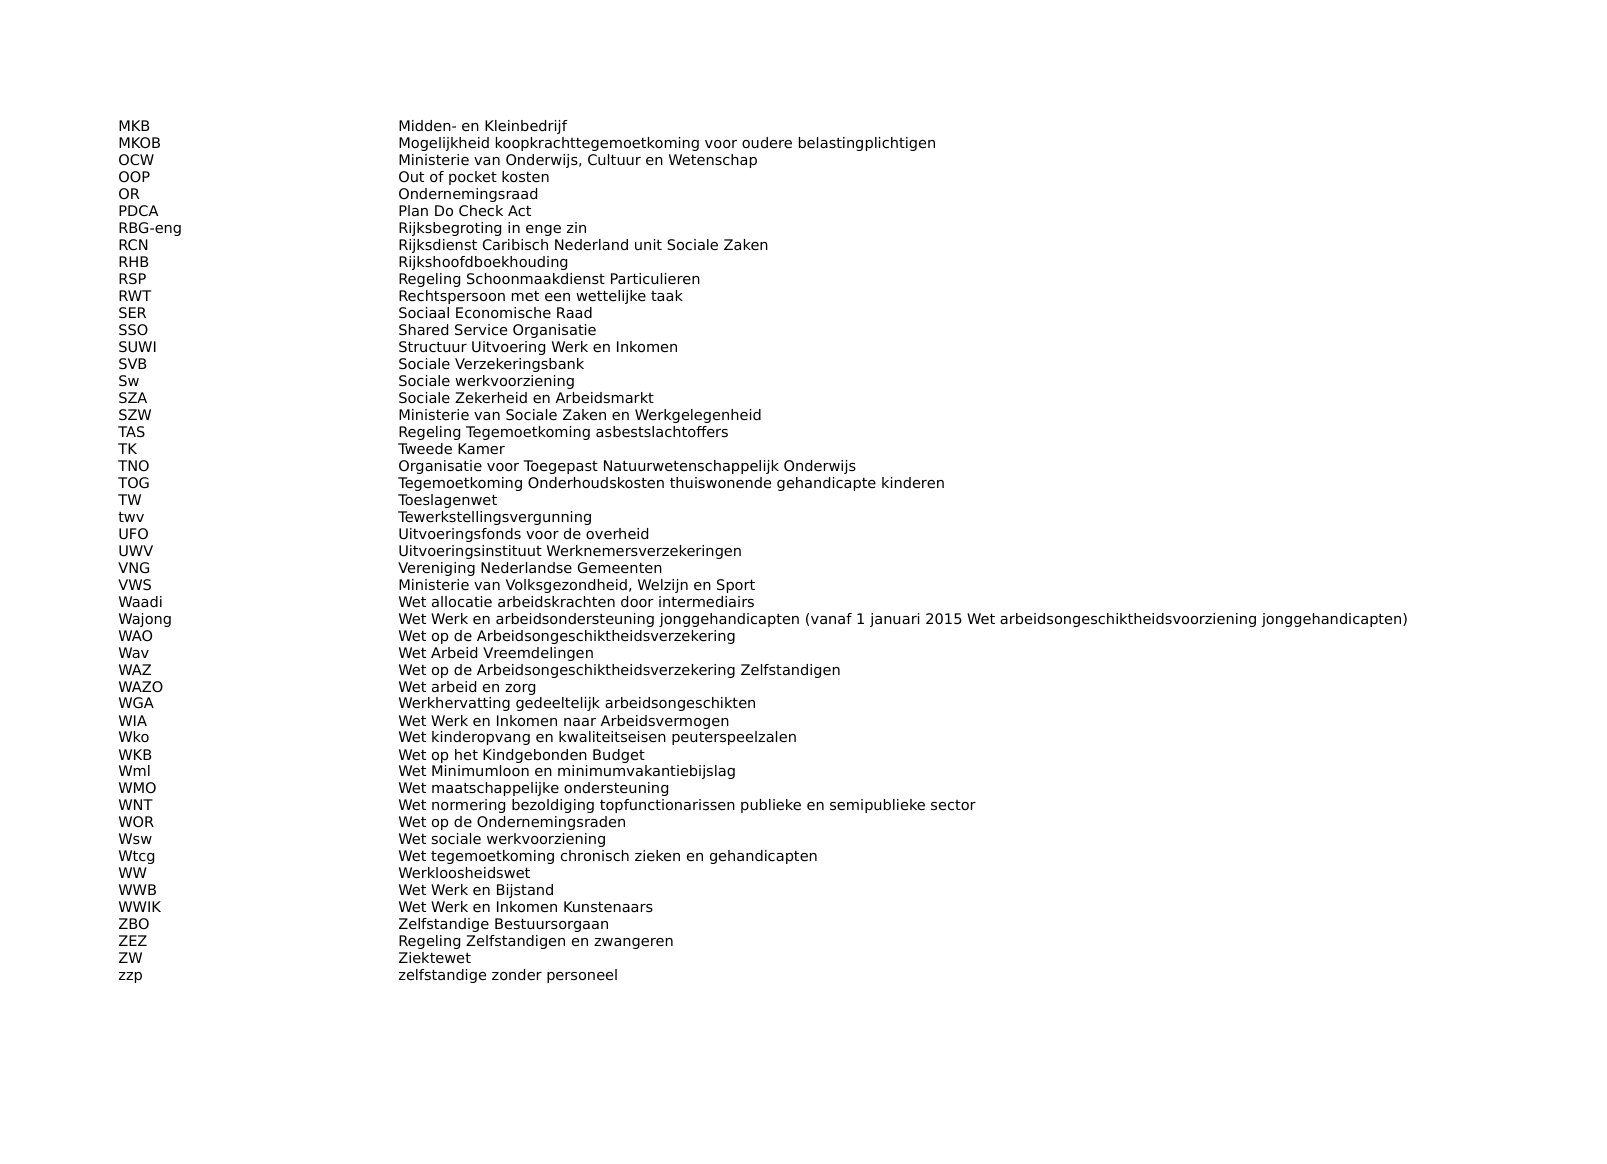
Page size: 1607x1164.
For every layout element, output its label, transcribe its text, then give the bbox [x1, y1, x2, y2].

table_cell Wet op het Kindgebonden Budget [392, 746, 1488, 763]
table_cell RBG-eng [118, 220, 392, 237]
table_cell Rijksbegroting in enge zin [392, 220, 1488, 237]
table_cell Tegemoetkoming Onderhoudskosten thuiswonende gehandicapte kinderen [392, 475, 1488, 492]
table_cell VNG [118, 560, 392, 577]
table_cell RHB [118, 254, 392, 271]
table_cell Regeling Zelfstandigen en zwangeren [392, 933, 1488, 950]
table_cell SZA [118, 390, 392, 407]
table_cell VWS [118, 577, 392, 593]
table_cell WAZ [118, 661, 392, 678]
table_cell WOR [118, 814, 392, 831]
table_cell Rijksdienst Caribisch Nederland unit Sociale Zaken [392, 237, 1488, 254]
table_cell Wet Werk en Inkomen Kunstenaars [392, 899, 1488, 916]
table_cell SER [118, 305, 392, 322]
table_cell Regeling Tegemoetkoming asbestslachtoffers [392, 424, 1488, 441]
table_cell WAZO [118, 679, 392, 695]
table_cell OR [118, 186, 392, 203]
table_cell SZW [118, 407, 392, 424]
table_cell Sociale Verzekeringsbank [392, 356, 1488, 373]
table_cell MKB [118, 118, 392, 135]
table_cell WNT [118, 797, 392, 814]
table_cell Wet kinderopvang en kwaliteitseisen peuterspeelzalen [392, 729, 1488, 746]
table_cell Ministerie van Volksgezondheid, Welzijn en Sport [392, 577, 1488, 593]
table_cell Rijkshoofdboekhouding [392, 254, 1488, 271]
table_cell Plan Do Check Act [392, 203, 1488, 220]
table_cell Rechtspersoon met een wettelijke taak [392, 288, 1488, 305]
table_cell Shared Service Organisatie [392, 322, 1488, 339]
table_cell Wet maatschappelijke ondersteuning [392, 780, 1488, 797]
table_cell SUWI [118, 339, 392, 356]
table_cell WWIK [118, 899, 392, 916]
table_cell Sociale Zekerheid en Arbeidsmarkt [392, 390, 1488, 407]
table_cell RSP [118, 271, 392, 288]
table_cell Wet arbeid en zorg [392, 679, 1488, 695]
table_cell Mogelijkheid koopkrachttegemoetkoming voor oudere belastingplichtigen [392, 135, 1488, 152]
table_cell WMO [118, 780, 392, 797]
table_cell Out of pocket kosten [392, 169, 1488, 186]
table_cell Zelfstandige Bestuursorgaan [392, 916, 1488, 933]
table_cell Wtcg [118, 848, 392, 865]
table_cell zelfstandige zonder personeel [392, 967, 1488, 984]
table_cell PDCA [118, 203, 392, 220]
table_cell Wet Werk en Bijstand [392, 882, 1488, 899]
table_cell OOP [118, 169, 392, 186]
table_cell ZEZ [118, 933, 392, 950]
table_cell Wet tegemoetkoming chronisch zieken en gehandicapten [392, 848, 1488, 865]
table_cell WAO [118, 628, 392, 644]
table_cell Werkloosheidswet [392, 865, 1488, 882]
table_cell Wet op de Arbeidsongeschiktheidsverzekering [392, 628, 1488, 644]
table_cell Ondernemingsraad [392, 186, 1488, 203]
table_cell UFO [118, 526, 392, 543]
table_cell Sociaal Economische Raad [392, 305, 1488, 322]
table_cell WW [118, 865, 392, 882]
table_cell Waadi [118, 594, 392, 611]
table_cell Wet Arbeid Vreemdelingen [392, 645, 1488, 661]
table_cell Wet Werk en arbeidsondersteuning jonggehandicapten (vanaf 1 januari 2015 Wet arbeidsongeschiktheidsvoorziening jonggehandicapten) [392, 611, 1488, 627]
table_cell ZBO [118, 916, 392, 933]
table_cell TW [118, 492, 392, 509]
table_cell Ministerie van Sociale Zaken en Werkgelegenheid [392, 407, 1488, 424]
table_cell UWV [118, 543, 392, 559]
table_cell Wet Werk en Inkomen naar Arbeidsvermogen [392, 713, 1488, 729]
table_cell ZW [118, 950, 392, 967]
table_cell Werkhervatting gedeeltelijk arbeidsongeschikten [392, 695, 1488, 712]
table_cell Wajong [118, 611, 392, 627]
table_cell Tweede Kamer [392, 441, 1488, 458]
table_cell Tewerkstellingsvergunning [392, 509, 1488, 526]
table_cell TK [118, 441, 392, 458]
table_cell Organisatie voor Toegepast Natuurwetenschappelijk Onderwijs [392, 458, 1488, 475]
table_cell RCN [118, 237, 392, 254]
table_cell Regeling Schoonmaakdienst Particulieren [392, 271, 1488, 288]
table_cell SVB [118, 356, 392, 373]
table_cell Ministerie van Onderwijs, Cultuur en Wetenschap [392, 152, 1488, 169]
table_cell RWT [118, 288, 392, 305]
table_cell Wav [118, 645, 392, 661]
table_cell Toeslagenwet [392, 492, 1488, 509]
table_cell WGA [118, 695, 392, 712]
table_cell OCW [118, 152, 392, 169]
table_cell WWB [118, 882, 392, 899]
table_cell SSO [118, 322, 392, 339]
table_cell Wet op de Ondernemingsraden [392, 814, 1488, 831]
table_cell Vereniging Nederlandse Gemeenten [392, 560, 1488, 577]
table_cell Sociale werkvoorziening [392, 373, 1488, 390]
table_cell Wet op de Arbeidsongeschiktheidsverzekering Zelfstandigen [392, 661, 1488, 678]
table_cell Wet sociale werkvoorziening [392, 831, 1488, 848]
table_cell Wet allocatie arbeidskrachten door intermediairs [392, 594, 1488, 611]
table_cell TNO [118, 458, 392, 475]
table_cell Ziektewet [392, 950, 1488, 967]
table_cell Wko [118, 729, 392, 746]
table_cell TAS [118, 424, 392, 441]
table_cell MKOB [118, 135, 392, 152]
table_cell Midden- en Kleinbedrijf [392, 118, 1488, 135]
table_cell Uitvoeringsinstituut Werknemersverzekeringen [392, 543, 1488, 559]
table_cell Wet Minimumloon en minimumvakantiebijslag [392, 763, 1488, 780]
table_cell WIA [118, 713, 392, 729]
table_cell Sw [118, 373, 392, 390]
table_cell twv [118, 509, 392, 526]
table_cell TOG [118, 475, 392, 492]
table_cell Wml [118, 763, 392, 780]
table_cell WKB [118, 746, 392, 763]
table_cell Uitvoeringsfonds voor de overheid [392, 526, 1488, 543]
table_cell Wsw [118, 831, 392, 848]
table_cell Wet normering bezoldiging topfunctionarissen publieke en semipublieke sector [392, 797, 1488, 814]
table_cell zzp [118, 967, 392, 984]
table_cell Structuur Uitvoering Werk en Inkomen [392, 339, 1488, 356]
